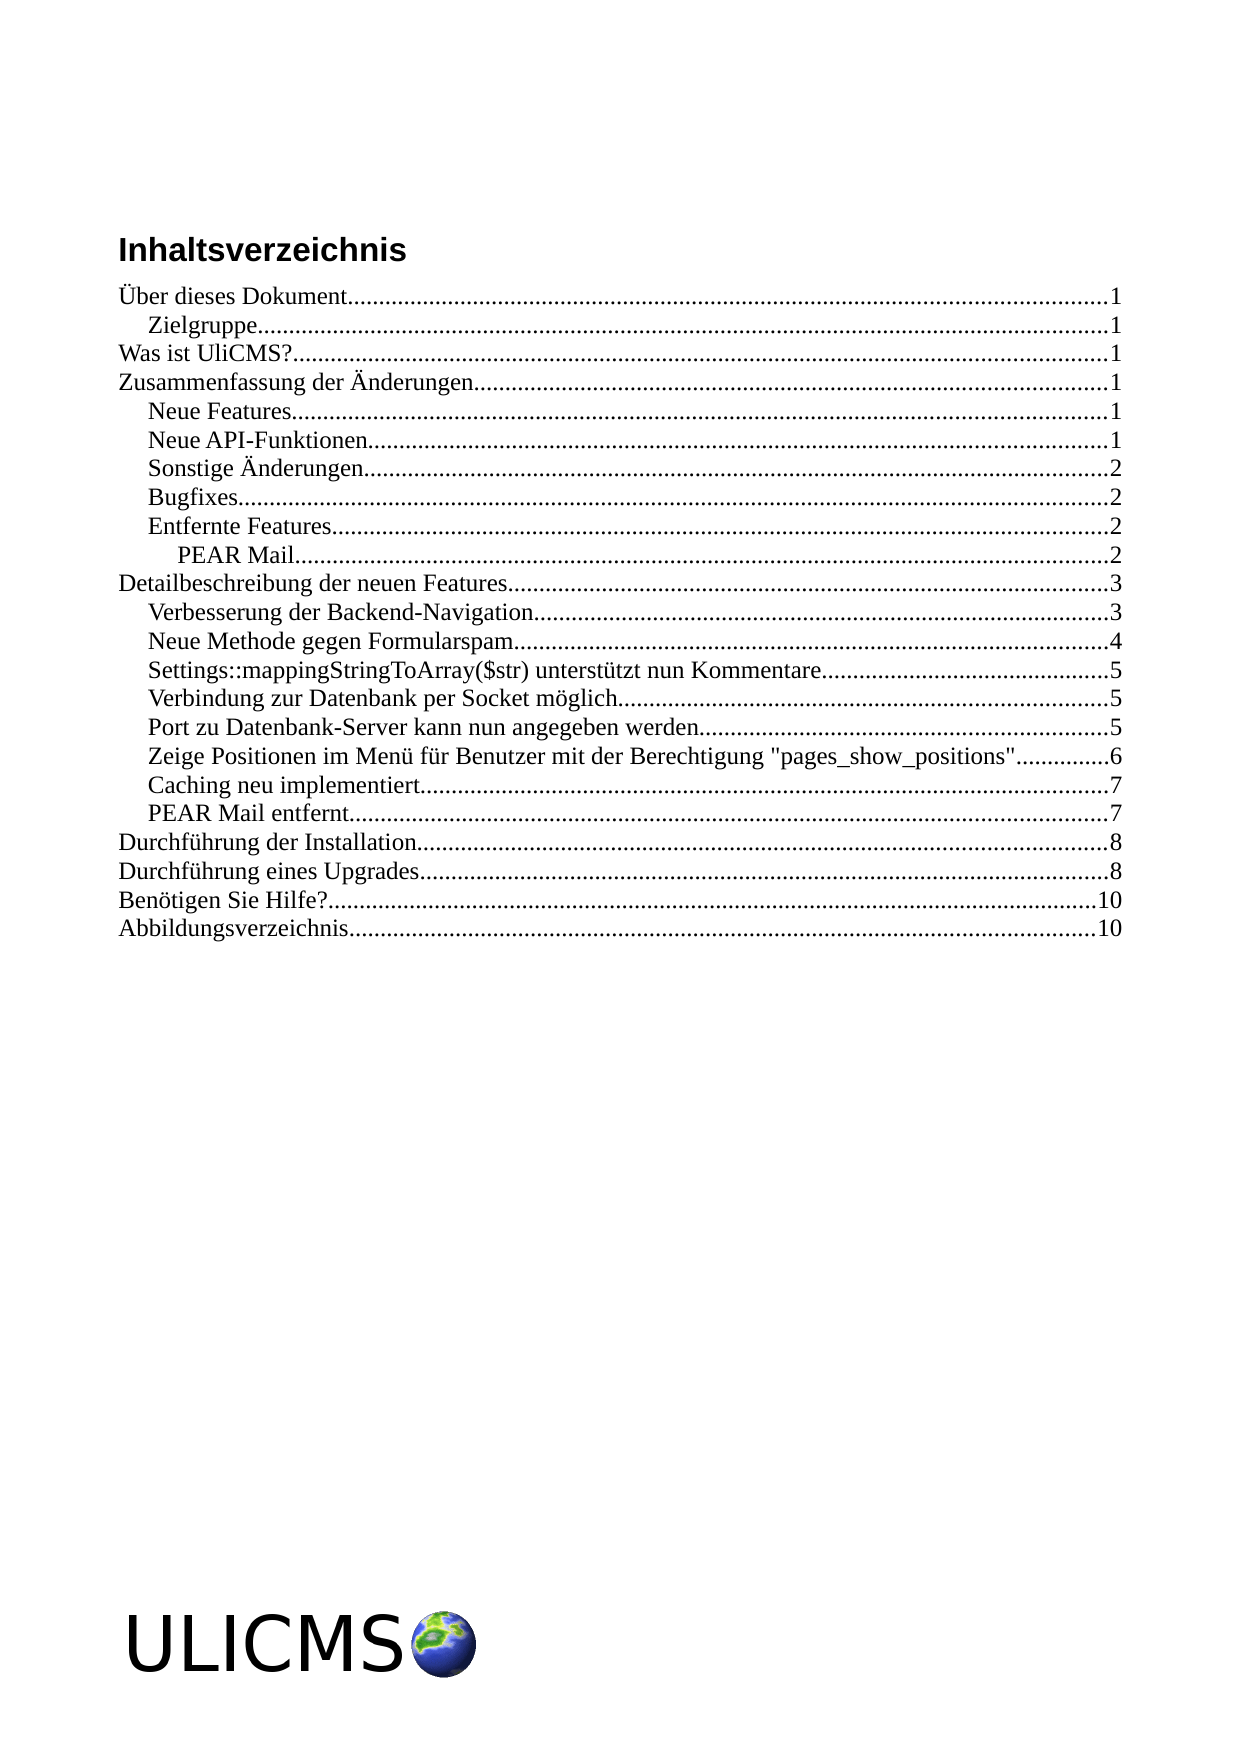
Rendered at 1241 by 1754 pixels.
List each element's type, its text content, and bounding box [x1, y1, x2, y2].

text Neue API-Funktionen 1 [148, 425, 1122, 453]
text Zusammenfassung der Änderungen 1 [118, 367, 1122, 396]
picture [118, 1607, 479, 1681]
text Port zu Datenbank-Server kann nun angegeben werden 5 [148, 712, 1122, 741]
text Was ist UliCMS? 1 [118, 338, 1122, 367]
text Detailbeschreibung der neuen Features 3 [118, 568, 1122, 597]
subtitle Inhaltsverzeichnis [118, 230, 1122, 268]
text Über dieses Dokument 1 [118, 281, 1122, 310]
text Zeige Positionen im Menü für Benutzer mit der Berechtigung "pages_show_positions" 6 [148, 741, 1122, 770]
text Neue Features 1 [148, 396, 1122, 425]
text Sonstige Änderungen 2 [148, 453, 1122, 482]
text Bugfixes 2 [148, 482, 1122, 511]
text Zielgruppe 1 [148, 310, 1122, 338]
text Benötigen Sie Hilfe? 10 [118, 885, 1122, 913]
text Durchführung eines Upgrades 8 [118, 856, 1122, 885]
text Entfernte Features 2 [148, 511, 1122, 540]
text Durchführung der Installation 8 [118, 827, 1122, 856]
text Verbesserung der Backend-Navigation 3 [148, 597, 1122, 626]
text Neue Methode gegen Formularspam 4 [148, 626, 1122, 655]
text PEAR Mail 2 [177, 540, 1122, 568]
text Abbildungsverzeichnis 10 [118, 913, 1122, 942]
text Caching neu implementiert 7 [148, 770, 1122, 798]
text Settings::mappingStringToArray($str) unterstützt nun Kommentare 5 [148, 655, 1122, 683]
text PEAR Mail entfernt 7 [148, 798, 1122, 827]
text Verbindung zur Datenbank per Socket möglich 5 [148, 683, 1122, 712]
